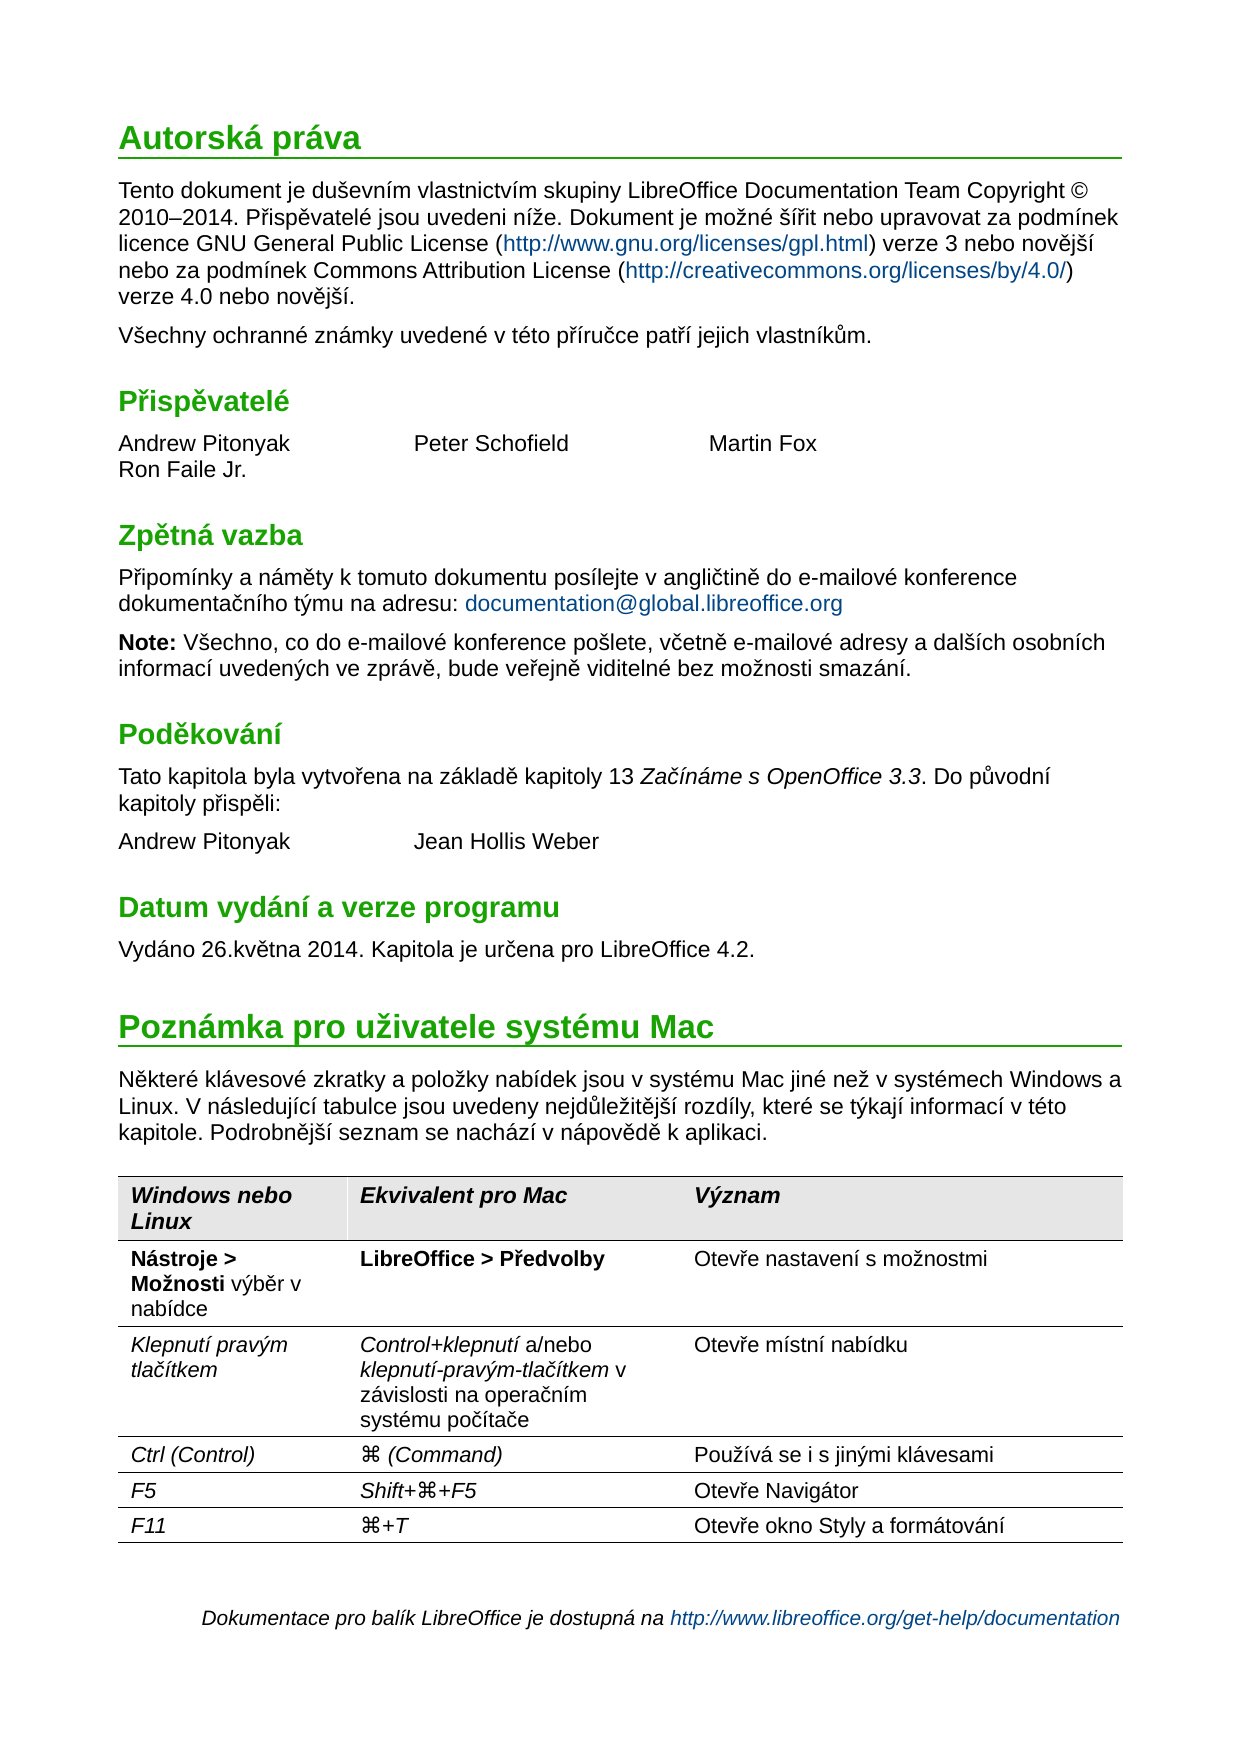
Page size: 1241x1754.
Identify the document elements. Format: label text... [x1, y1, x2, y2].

subtitle Zpětná vazba [118, 518, 1122, 551]
subtitle Autorská práva [118, 118, 1122, 157]
subtitle Datum vydání a verze programu [118, 890, 1122, 924]
table_cell Používá se i s jinými klávesami [681, 1437, 1123, 1472]
table_header Význam [681, 1177, 1123, 1240]
table_cell F5 [118, 1473, 347, 1507]
text Některé klávesové zkratky a položky nabídek jsou v systému Mac jiné než v systémech Windows a Linux. V následující tabulce jsou uvedeny nejdůležitější rozdíly, které se týkají informací v této kapitole. Podrobnější seznam se nachází v nápovědě k aplikaci. [118, 1066, 1122, 1145]
text Tento dokument je duševním vlastnictvím skupiny LibreOffice Documentation Team Copyright © 2010–2014. Přispěvatelé jsou uvedeni níže. Dokument je možné šířit nebo upravovat za podmínek licence GNU General Public License (http://www.gnu.org/licenses/gpl.html) verze 3 nebo novější nebo za podmínek Commons Attribution License (http://creativecommons.org/licenses/by/4.0/) verze 4.0 nebo novější. [118, 177, 1122, 309]
subtitle Poznámka pro uživatele systému Mac [118, 1007, 1122, 1045]
table_cell Ctrl (Control) [118, 1437, 347, 1472]
table_cell ⌘+T [348, 1508, 681, 1542]
text Andrew Pitonyak Jean Hollis Weber [118, 828, 1122, 855]
table_cell F11 [118, 1508, 347, 1542]
text Vydáno 26.května 2014. Kapitola je určena pro LibreOffice 4.2. [118, 936, 1122, 962]
table_header Windows nebo Linux [118, 1177, 347, 1240]
text Připomínky a náměty k tomuto dokumentu posílejte v angličtině do e-mailové konference dokumentačního týmu na adresu: documentation@global.libreoffice.org [118, 564, 1122, 616]
table_cell Shift+⌘+F5 [348, 1473, 681, 1507]
text Tato kapitola byla vytvořena na základě kapitoly 13 Začínáme s OpenOffice 3.3. Do původní kapitoly přispěli: [118, 763, 1122, 816]
table_cell Otevře Navigátor [681, 1473, 1123, 1507]
table_cell Otevře nastavení s možnostmi [681, 1241, 1123, 1326]
table_cell Klepnutí pravým tlačítkem [118, 1327, 347, 1436]
table_cell LibreOffice > Předvolby [348, 1241, 681, 1326]
text Všechny ochranné známky uvedené v této příručce patří jejich vlastníkům. [118, 322, 1122, 348]
table_cell Otevře okno Styly a formátování [681, 1508, 1123, 1542]
text Andrew Pitonyak Peter Schofield Martin Fox Ron Faile Jr. [118, 429, 1122, 482]
table_cell Control+klepnutí a/nebo klepnutí-pravým-tlačítkem v závislosti na operačním systému počítače [348, 1327, 681, 1436]
table_cell ⌘ (Command) [348, 1437, 681, 1472]
subtitle Poděkování [118, 717, 1122, 751]
subtitle Přispěvatelé [118, 384, 1122, 417]
text Note: Všechno, co do e-mailové konference pošlete, včetně e-mailové adresy a dalších osobních informací uvedených ve zprávě, bude veřejně viditelné bez možnosti smazání. [118, 629, 1122, 682]
table_cell Otevře místní nabídku [681, 1327, 1123, 1436]
table_cell Nástroje > Možnosti výběr v nabídce [118, 1241, 347, 1326]
table_header Ekvivalent pro Mac [348, 1177, 681, 1240]
